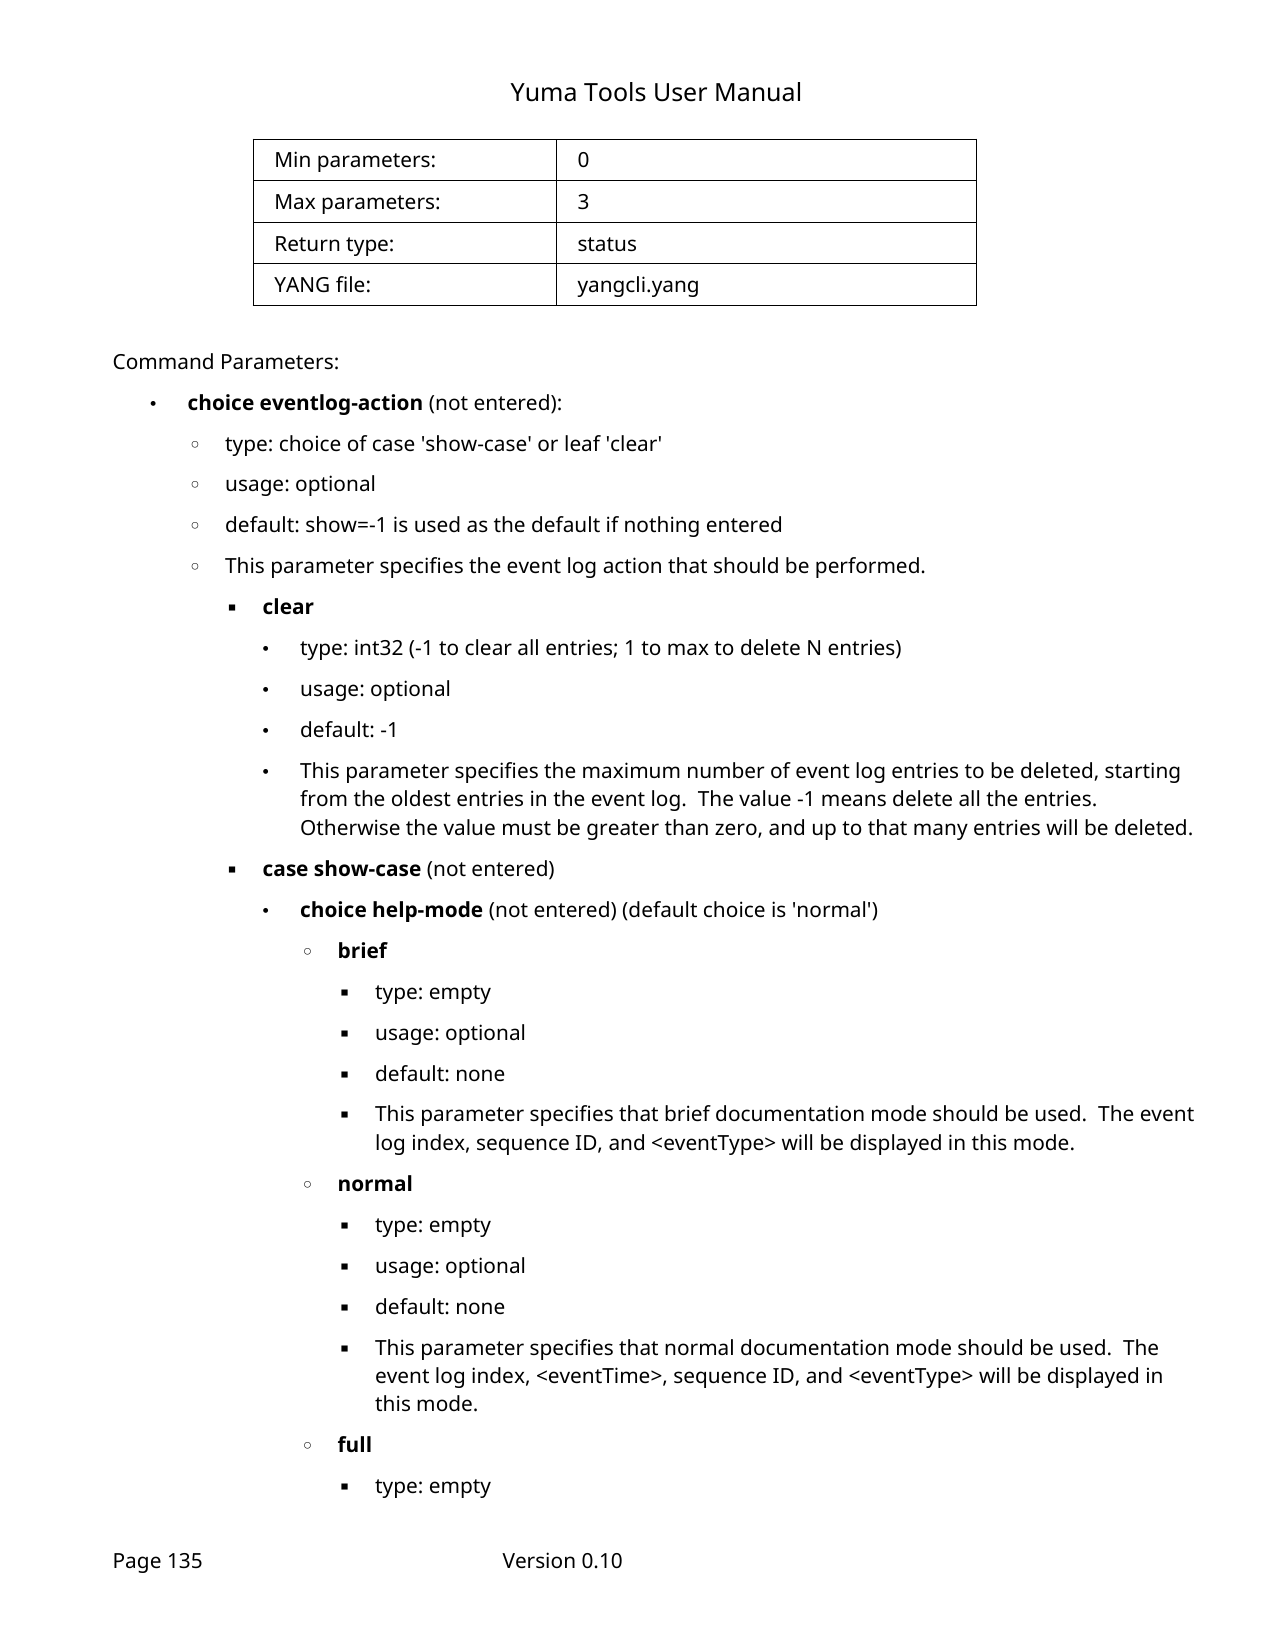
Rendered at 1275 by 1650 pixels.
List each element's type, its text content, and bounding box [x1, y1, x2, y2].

table_cell Max parameters: [254, 181, 556, 222]
list choice eventlog-action (not entered): [150, 388, 1200, 416]
table_cell status [557, 223, 976, 263]
list default: none [337, 1292, 1200, 1320]
list default: show=-1 is used as the default if nothing entered [187, 511, 1200, 539]
list default: -1 [262, 715, 1200, 744]
list This parameter specifies that brief documentation mode should be used. The event log index, sequence ID, and <eventType> will be displayed in this mode. [337, 1099, 1200, 1156]
list type: empty [337, 1471, 1200, 1500]
list usage: optional [187, 469, 1200, 498]
list usage: optional [337, 1018, 1200, 1046]
text Command Parameters: [112, 347, 1200, 375]
table_cell 3 [557, 181, 976, 222]
table_cell Return type: [254, 223, 556, 263]
list type: choice of case 'show-case' or leaf 'clear' [187, 429, 1200, 457]
table_cell YANG file: [254, 264, 556, 305]
list type: empty [337, 1210, 1200, 1238]
list normal [300, 1169, 1200, 1197]
list This parameter specifies the event log action that should be performed. [187, 551, 1200, 580]
list brief [300, 936, 1200, 964]
list case show-case (not entered) [225, 854, 1200, 882]
table_cell Min parameters: [254, 140, 556, 180]
list This parameter specifies the maximum number of event log entries to be deleted, starting from the oldest entries in the event log. The value -1 means delete all the entries. Otherwise the value must be greater than zero, and up to that many entries will be deleted. [262, 756, 1200, 841]
table_cell yangcli.yang [557, 264, 976, 305]
list usage: optional [337, 1251, 1200, 1279]
list usage: optional [262, 674, 1200, 703]
list full [300, 1431, 1200, 1459]
list clear [225, 592, 1200, 621]
list type: empty [337, 977, 1200, 1005]
list type: int32 (-1 to clear all entries; 1 to max to delete N entries) [262, 633, 1200, 662]
table_cell 0 [557, 140, 976, 180]
list This parameter specifies that normal documentation mode should be used. The event log index, <eventTime>, sequence ID, and <eventType> will be displayed in this mode. [337, 1333, 1200, 1418]
list choice help-mode (not entered) (default choice is 'normal') [262, 895, 1200, 923]
list default: none [337, 1059, 1200, 1087]
